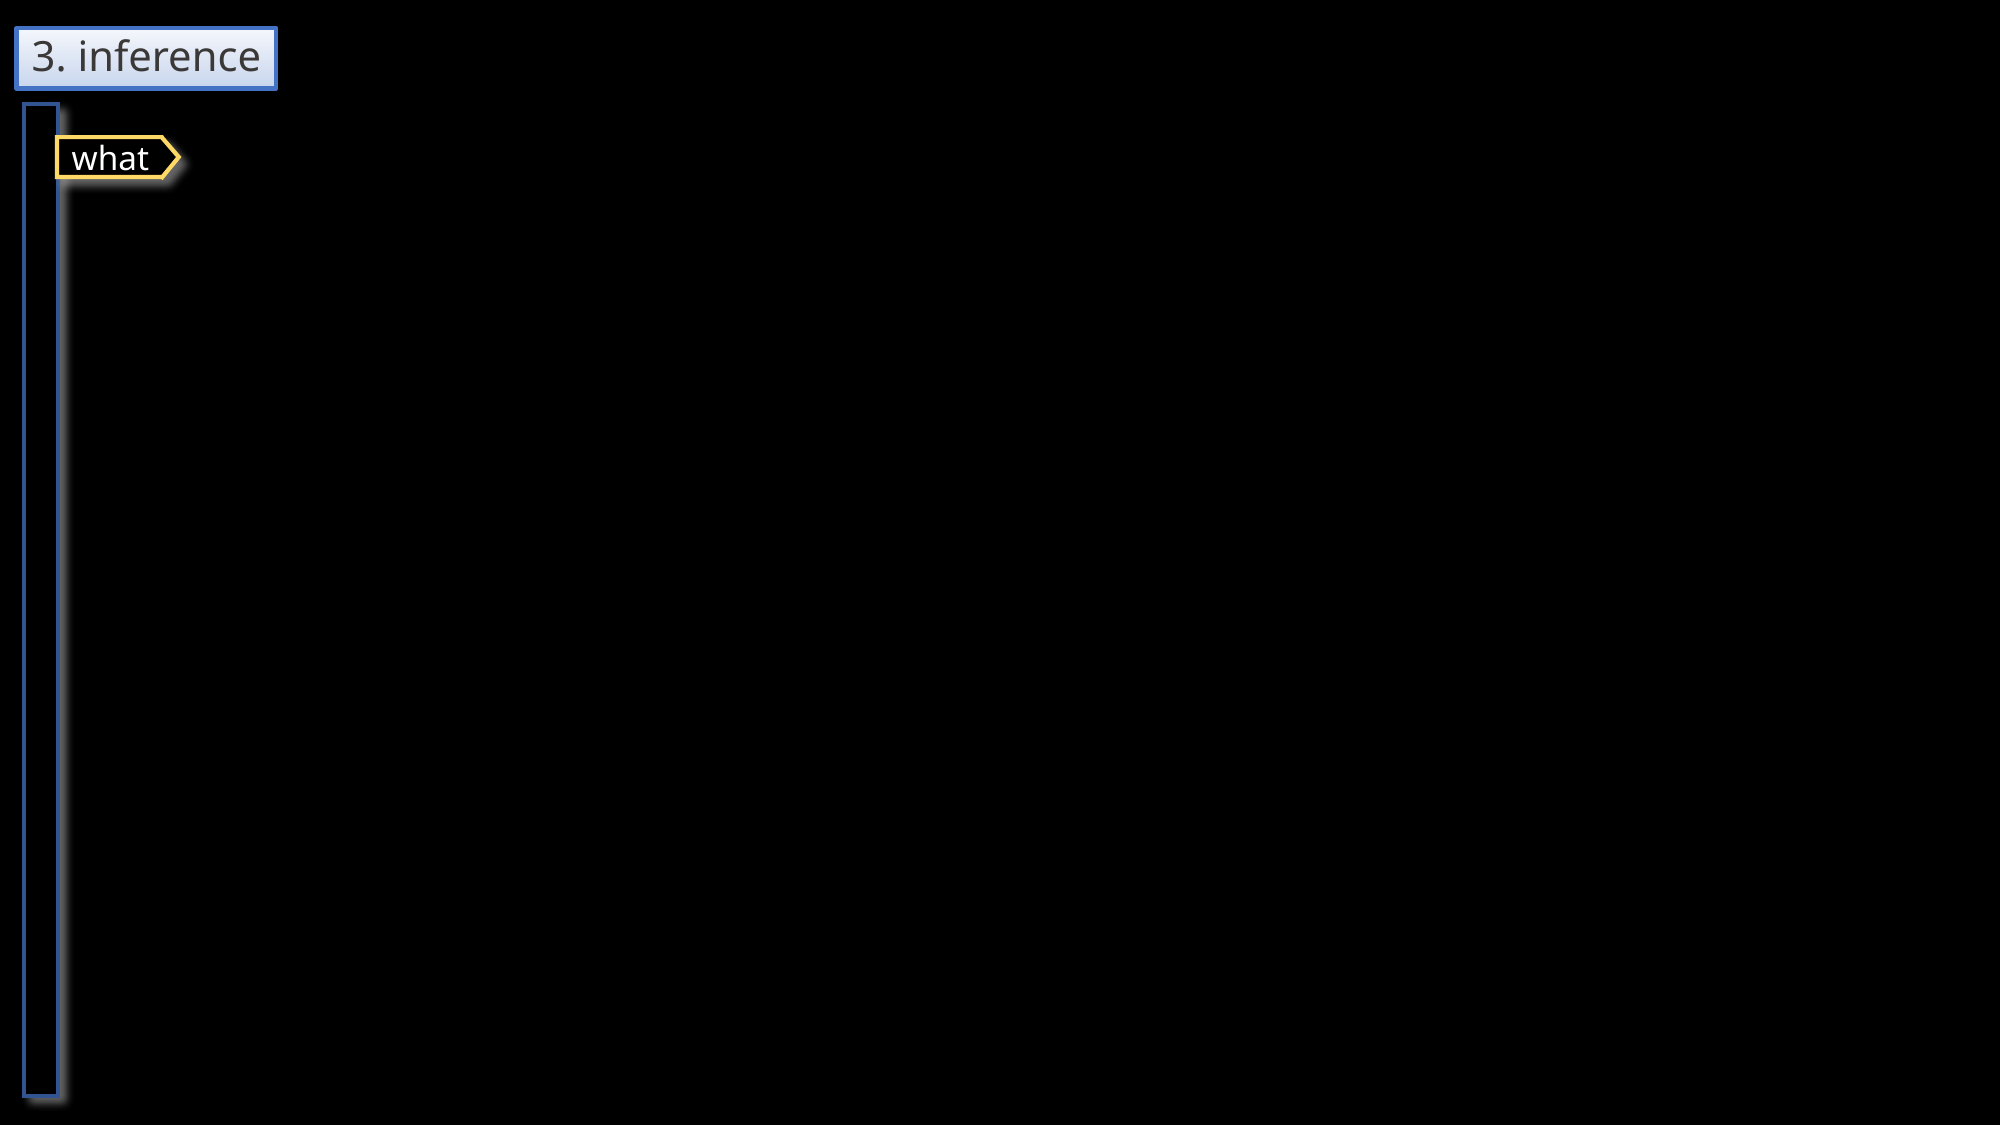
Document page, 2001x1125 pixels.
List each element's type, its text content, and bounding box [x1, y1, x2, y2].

text_box [23, 103, 58, 1096]
text_box what [56, 137, 179, 178]
title 3. inference [26, 27, 266, 89]
